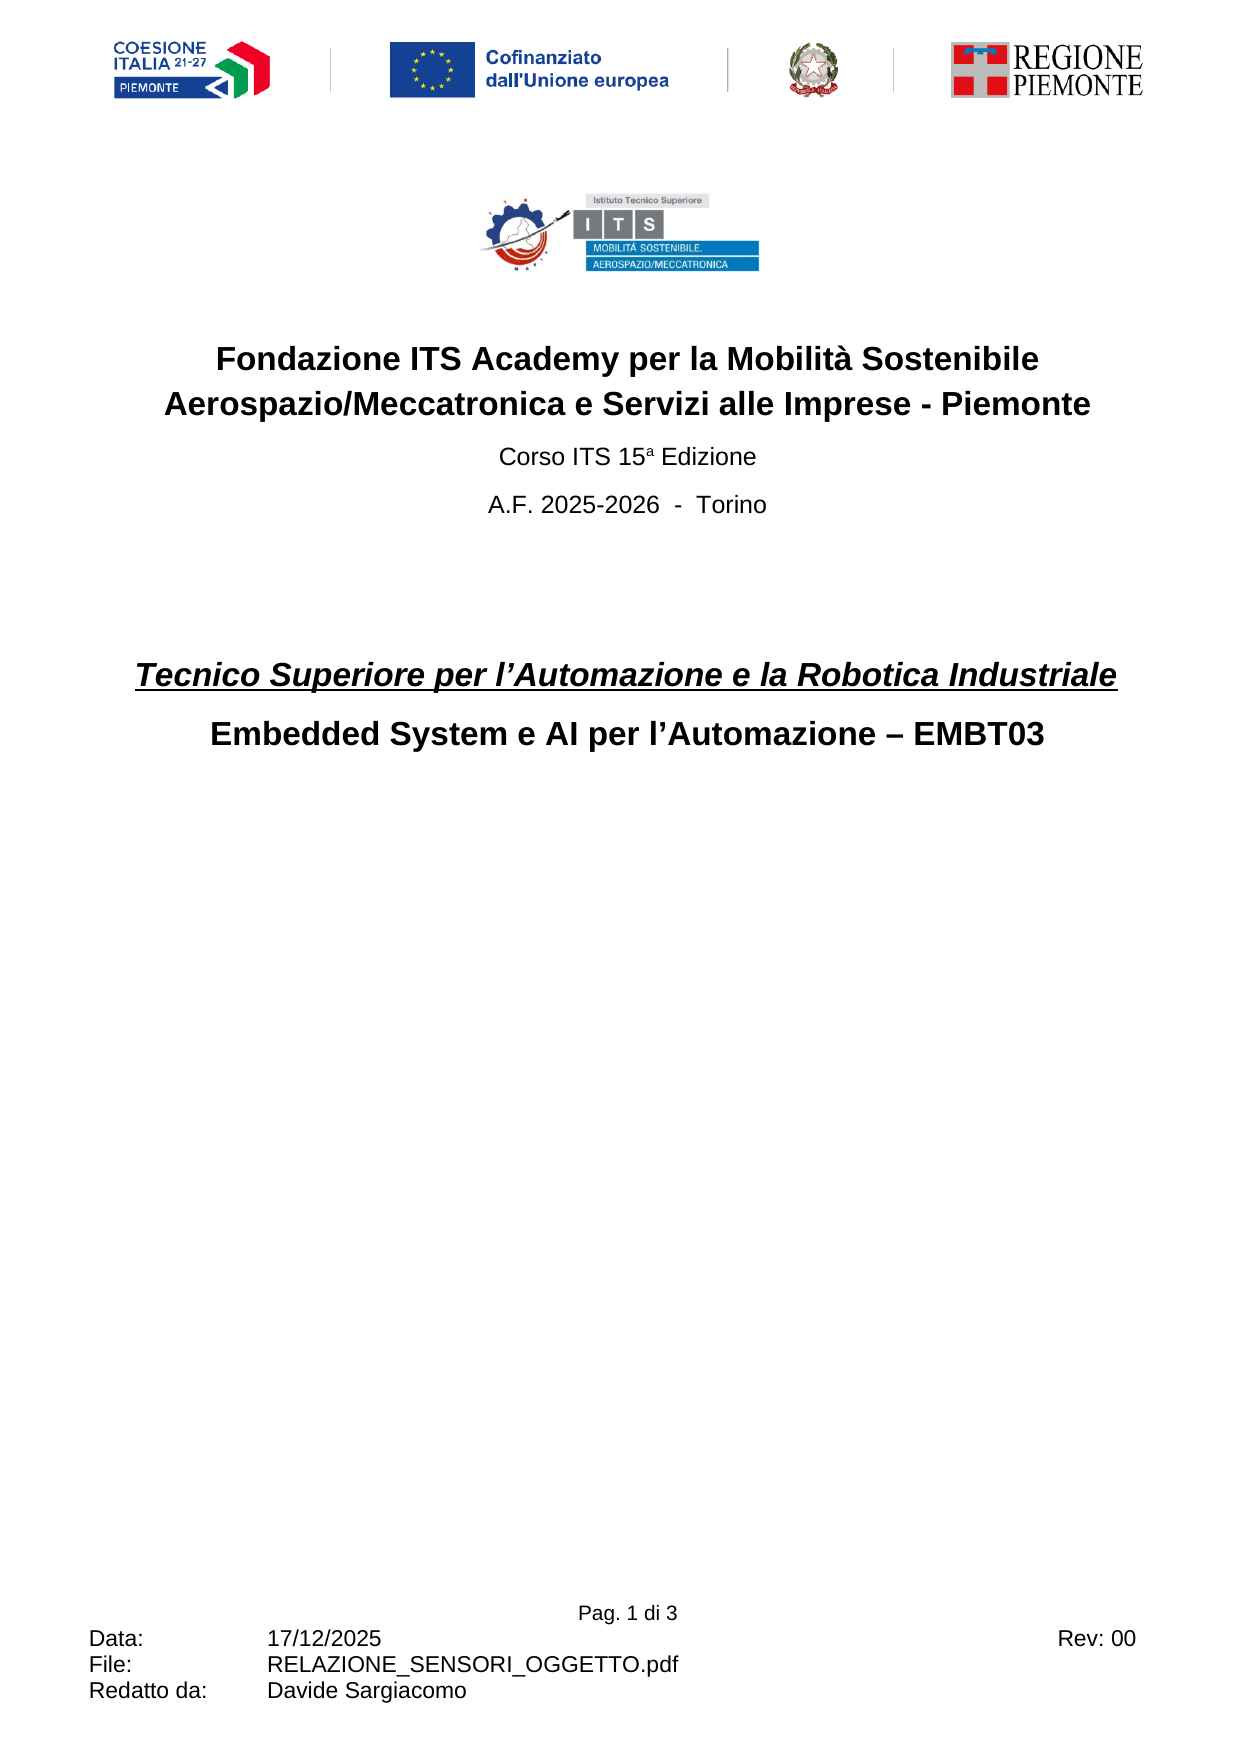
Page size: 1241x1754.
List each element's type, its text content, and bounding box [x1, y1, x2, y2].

text Corso ITS 15a Edizione [89, 442, 1167, 471]
text A.F. 2025-2026 - Torino [89, 490, 1167, 519]
picture [471, 184, 769, 284]
text Fondazione ITS Academy per la Mobilità Sostenibile Aerospazio/Meccatronica e Servizi alle Imprese - Piemonte [89, 339, 1167, 422]
text Embedded System e AI per l’Automazione – EMBT03 [89, 714, 1167, 753]
picture [108, 29, 1147, 119]
text Tecnico Superiore per l’Automazione e la Robotica Industriale [89, 656, 1167, 694]
